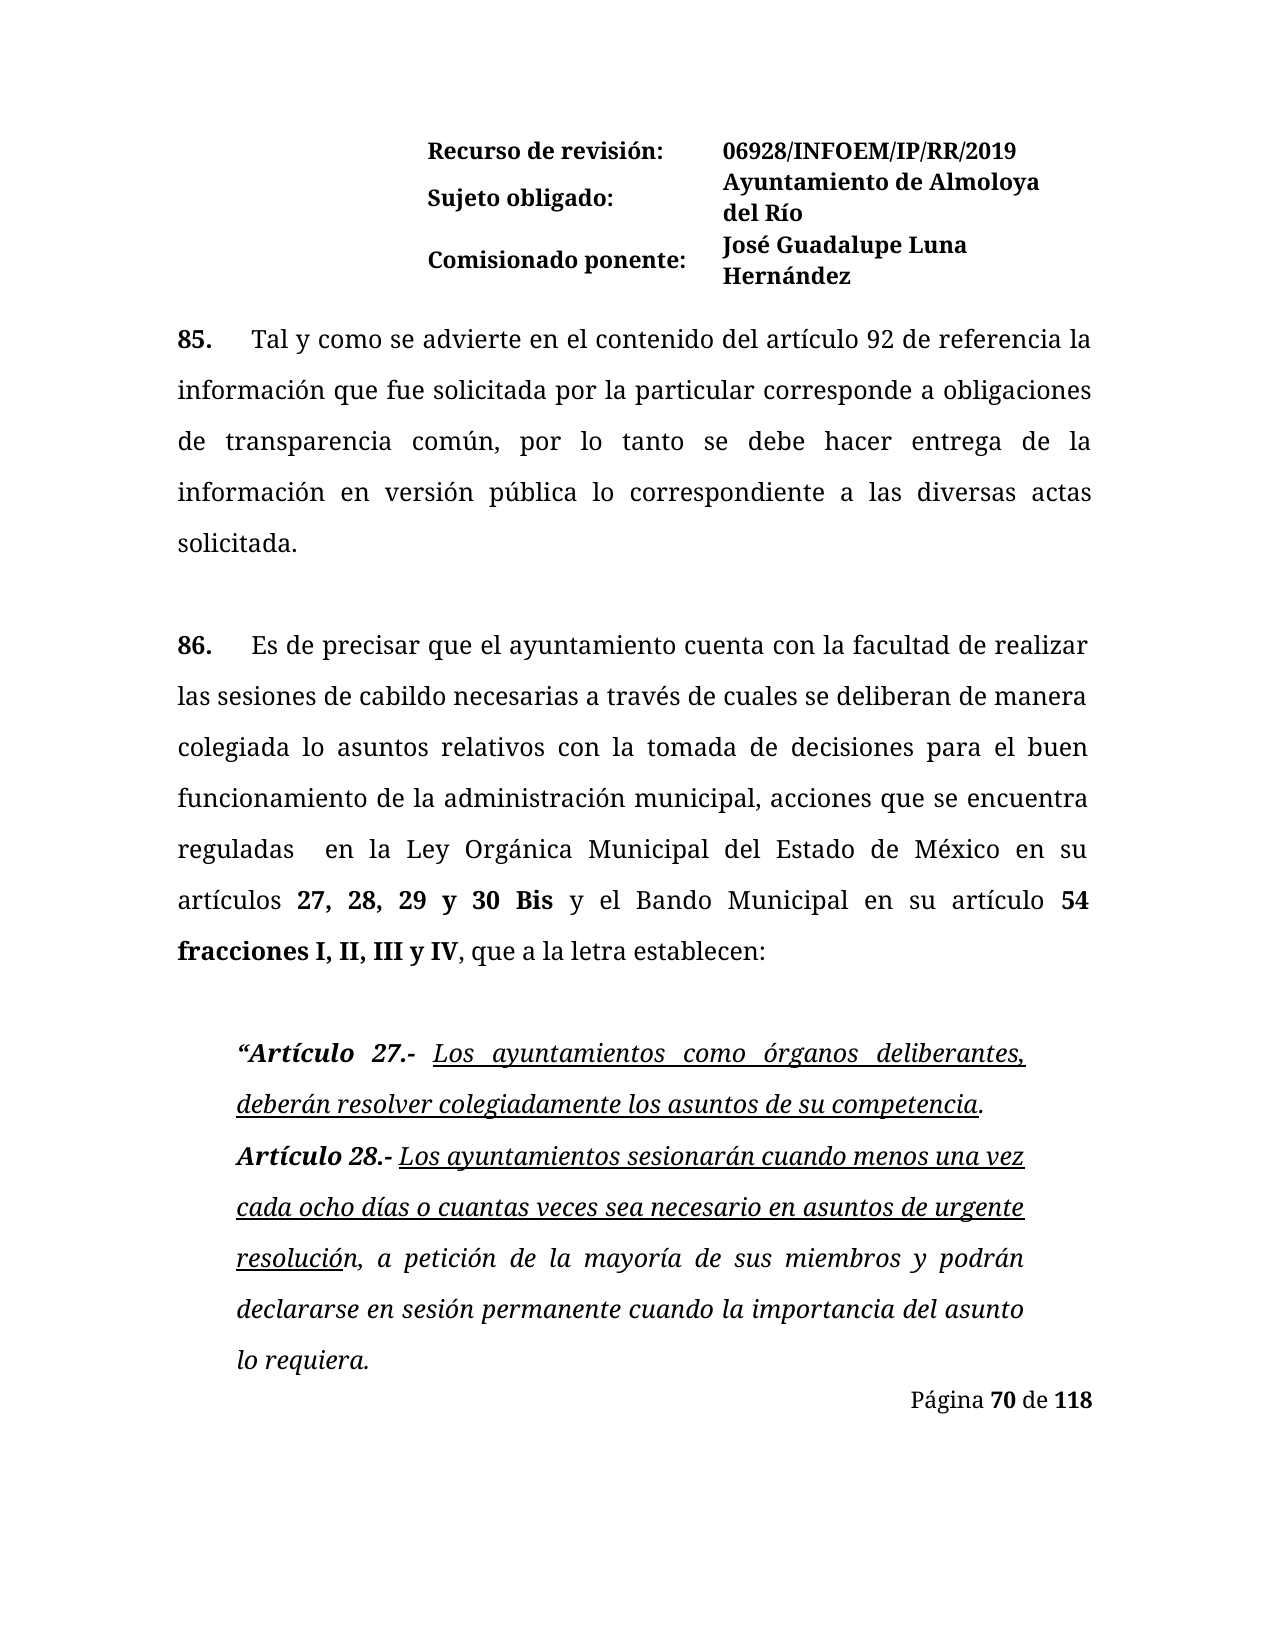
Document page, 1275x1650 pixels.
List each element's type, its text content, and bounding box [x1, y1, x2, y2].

list Es de precisar que el ayuntamiento cuenta con la facultad de realizar las sesiones de cabildo necesarias a través de cuales se deliberan de manera colegiada lo asuntos relativos con la tomada de decisiones para el buen funcionamiento de la administración municipal, acciones que se encuentra reguladas en la Ley Orgánica Municipal del Estado de México en su artículos 27, 28, 29 y 30 Bis y el Bando Municipal en su artículo 54 fracciones I, II, III y IV, que a la letra establecen: [177, 628, 1089, 968]
list Tal y como se advierte en el contenido del artículo 92 de referencia la información que fue solicitada por la particular corresponde a obligaciones de transparencia común, por lo tanto se debe hacer entrega de la información en versión pública lo correspondiente a las diversas actas solicitada. [177, 322, 1092, 560]
text Artículo 28.- Los ayuntamientos sesionarán cuando menos una vez cada ocho días o cuantas veces sea necesario en asuntos de urgente resolución, a petición de la mayoría de sus miembros y podrán declararse en sesión permanente cuando la importancia del asunto lo requiera. [236, 1138, 1028, 1376]
text “Artículo 27.- Los ayuntamientos como órganos deliberantes, deberán resolver colegiadamente los asuntos de su competencia. [236, 1036, 1028, 1121]
